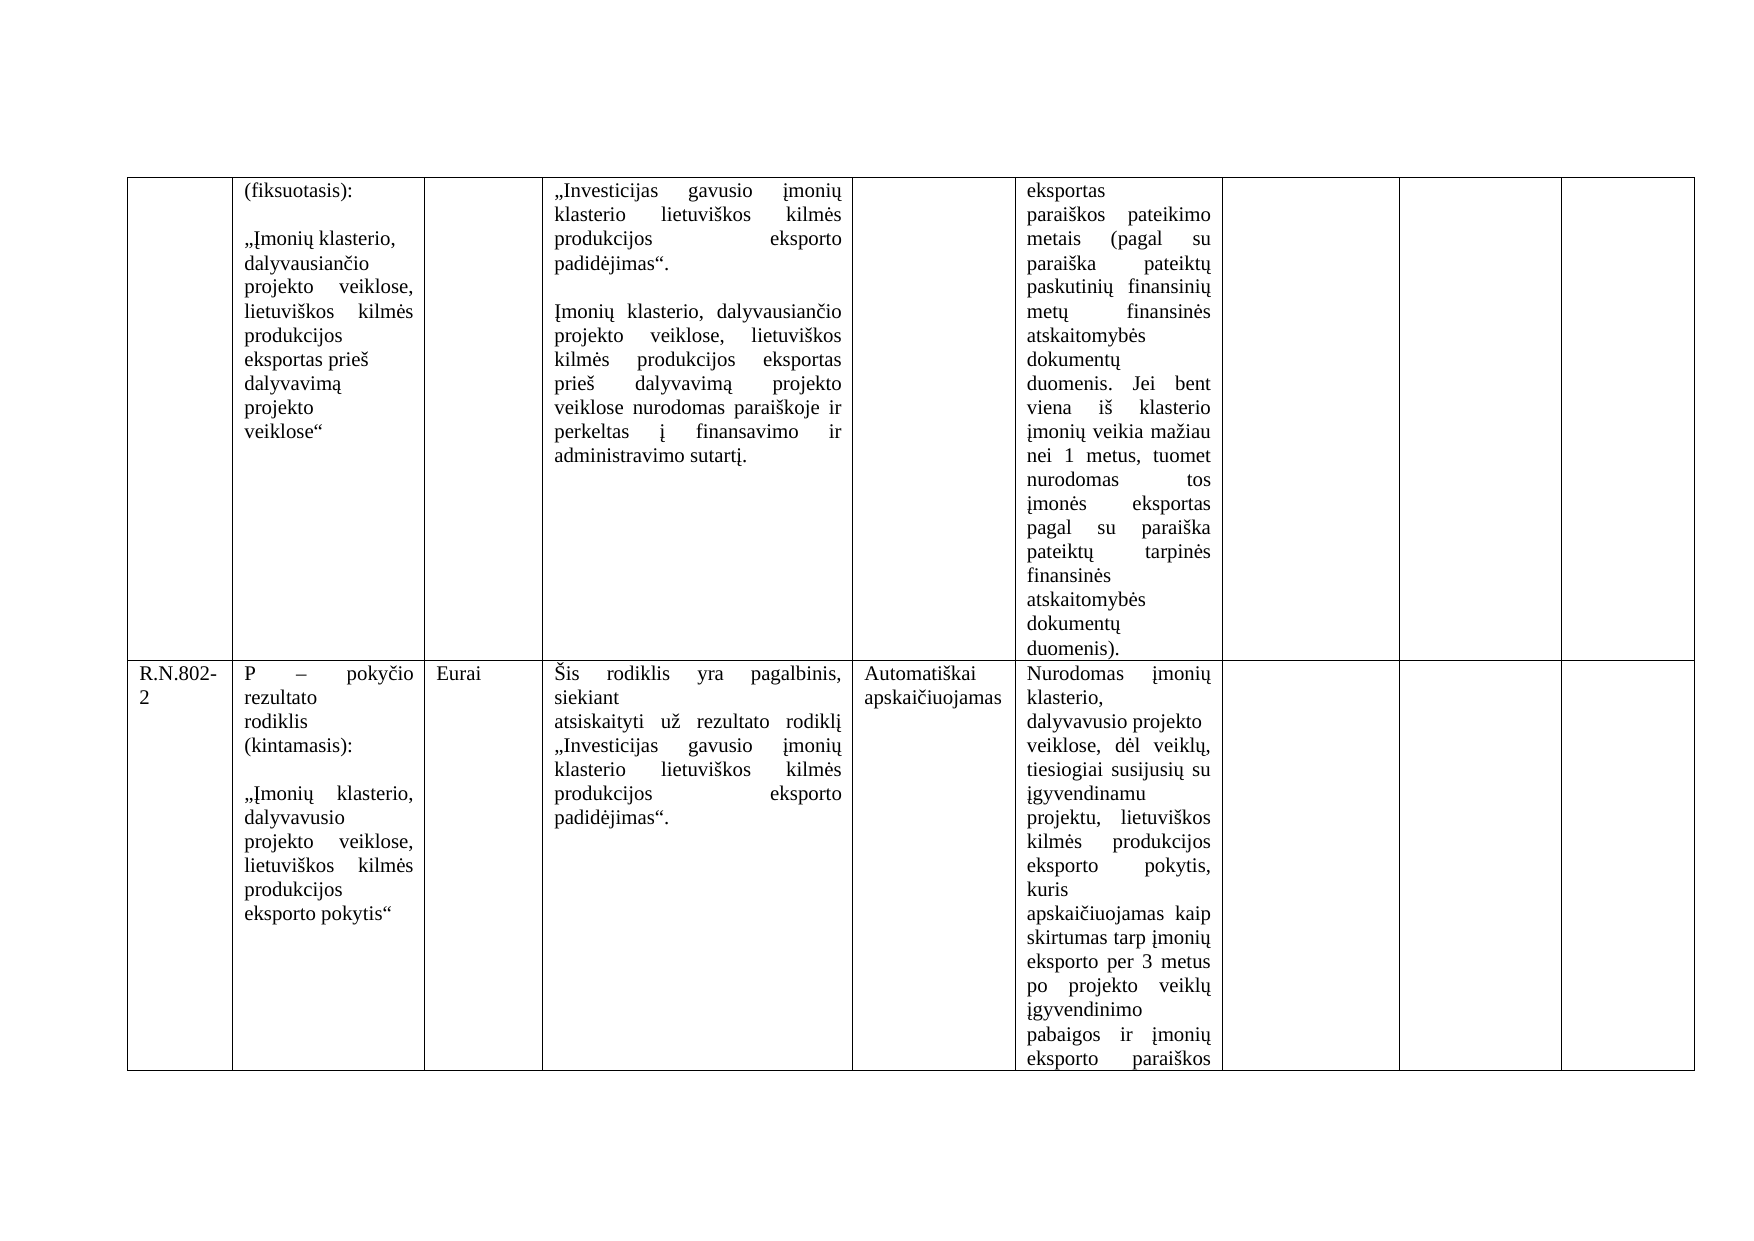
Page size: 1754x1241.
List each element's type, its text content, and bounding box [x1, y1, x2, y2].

table_cell „Investicijas gavusio įmonių klasterio lietuviškos kilmės produkcijos eksporto padidėjimas“. Įmonių klasterio, dalyvausiančio projekto veiklose, lietuviškos kilmės produkcijos eksportas prieš dalyvavimą projekto veiklose nurodomas paraiškoje ir perkeltas į finansavimo ir administravimo sutartį. [543, 178, 852, 659]
table_cell [1400, 178, 1561, 659]
table_cell [853, 178, 1015, 659]
table_cell [1223, 178, 1399, 659]
table_cell [1562, 178, 1694, 659]
table_cell Nurodomas įmonių klasterio, dalyvavusio projekto veiklose, dėl veiklų, tiesiogiai susijusių su įgyvendinamu projektu, lietuviškos kilmės produkcijos eksporto pokytis, kuris apskaičiuojamas kaip skirtumas tarp įmonių eksporto per 3 metus po projekto veiklų įgyvendinimo pabaigos ir įmonių eksporto paraiškos [1016, 661, 1222, 1069]
table_cell (fiksuotasis): „Įmonių klasterio, dalyvausiančio projekto veiklose, lietuviškos kilmės produkcijos eksportas prieš dalyvavimą projekto veiklose“ [233, 178, 424, 659]
table_cell Automatiškai apskaičiuojamas [853, 661, 1015, 1069]
table_cell [1400, 661, 1561, 1069]
table_cell [425, 178, 542, 659]
table_cell [128, 178, 232, 659]
table_cell Eurai [425, 661, 542, 1069]
table_cell [1223, 661, 1399, 1069]
table_cell R.N.802-2 [128, 661, 232, 1069]
table_cell eksportas paraiškos pateikimo metais (pagal su paraiška pateiktų paskutinių finansinių metų finansinės atskaitomybės dokumentų duomenis. Jei bent viena iš klasterio įmonių veikia mažiau nei 1 metus, tuomet nurodomas tos įmonės eksportas pagal su paraiška pateiktų tarpinės finansinės atskaitomybės dokumentų duomenis). [1016, 178, 1222, 659]
table_cell Šis rodiklis yra pagalbinis, siekiant atsiskaityti už rezultato rodiklį „Investicijas gavusio įmonių klasterio lietuviškos kilmės produkcijos eksporto padidėjimas“. [543, 661, 852, 1069]
table_cell [1562, 661, 1694, 1069]
table_cell P – pokyčio rezultato rodiklis (kintamasis): „Įmonių klasterio, dalyvavusio projekto veiklose, lietuviškos kilmės produkcijos eksporto pokytis“ [233, 661, 424, 1069]
